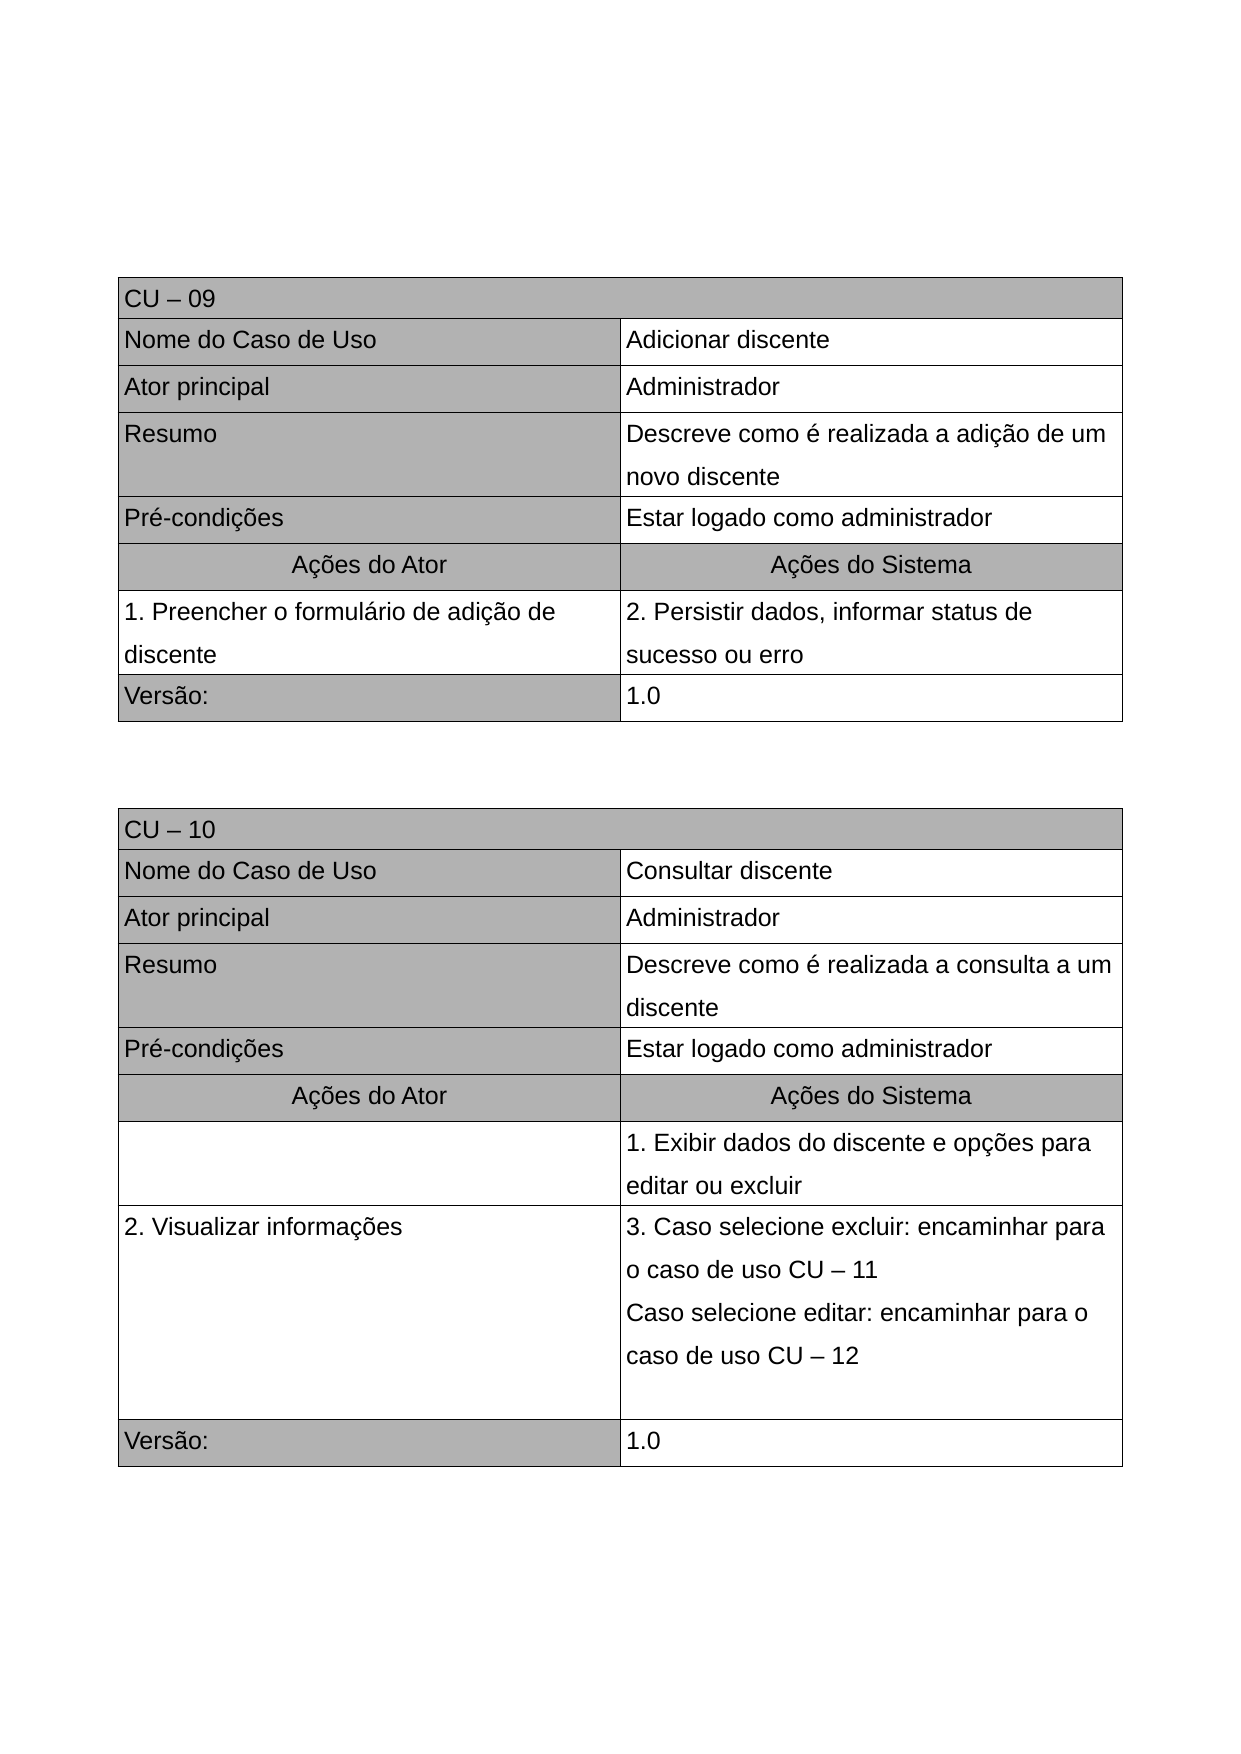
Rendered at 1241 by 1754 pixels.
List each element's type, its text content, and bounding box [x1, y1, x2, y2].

table_header CU – 09 [119, 278, 1122, 318]
table_cell Ações do Ator [119, 1075, 620, 1121]
table_cell 1. Preencher o formulário de adição de discente [119, 591, 620, 674]
table_cell 1. Exibir dados do discente e opções para editar ou excluir [621, 1122, 1122, 1205]
table_cell [119, 1122, 620, 1205]
table_cell Nome do Caso de Uso [119, 319, 620, 365]
table_header CU – 10 [119, 809, 1122, 849]
table_cell Estar logado como administrador [621, 497, 1122, 543]
table_cell Ações do Ator [119, 544, 620, 590]
table_cell Descreve como é realizada a consulta a um discente [621, 944, 1122, 1027]
table_cell Versão: [119, 1420, 620, 1466]
table_cell 1.0 [621, 675, 1122, 721]
table_cell Adicionar discente [621, 319, 1122, 365]
table_cell Estar logado como administrador [621, 1028, 1122, 1074]
table_cell Resumo [119, 413, 620, 496]
table_cell Pré-condições [119, 1028, 620, 1074]
table_cell 1.0 [621, 1420, 1122, 1466]
table_cell 3. Caso selecione excluir: encaminhar para o caso de uso CU – 11 Caso selecione editar: encaminhar para o caso de uso CU – 12 [621, 1206, 1122, 1419]
table_cell Nome do Caso de Uso [119, 850, 620, 896]
table_cell Descreve como é realizada a adição de um novo discente [621, 413, 1122, 496]
table_cell Administrador [621, 366, 1122, 412]
table_cell Administrador [621, 897, 1122, 943]
table_cell 2. Visualizar informações [119, 1206, 620, 1419]
table_cell Versão: [119, 675, 620, 721]
table_cell 2. Persistir dados, informar status de sucesso ou erro [621, 591, 1122, 674]
table_cell Resumo [119, 944, 620, 1027]
table_cell Ações do Sistema [621, 1075, 1122, 1121]
table_cell Ator principal [119, 897, 620, 943]
table_cell Ator principal [119, 366, 620, 412]
table_cell Ações do Sistema [621, 544, 1122, 590]
table_cell Pré-condições [119, 497, 620, 543]
table_cell Consultar discente [621, 850, 1122, 896]
